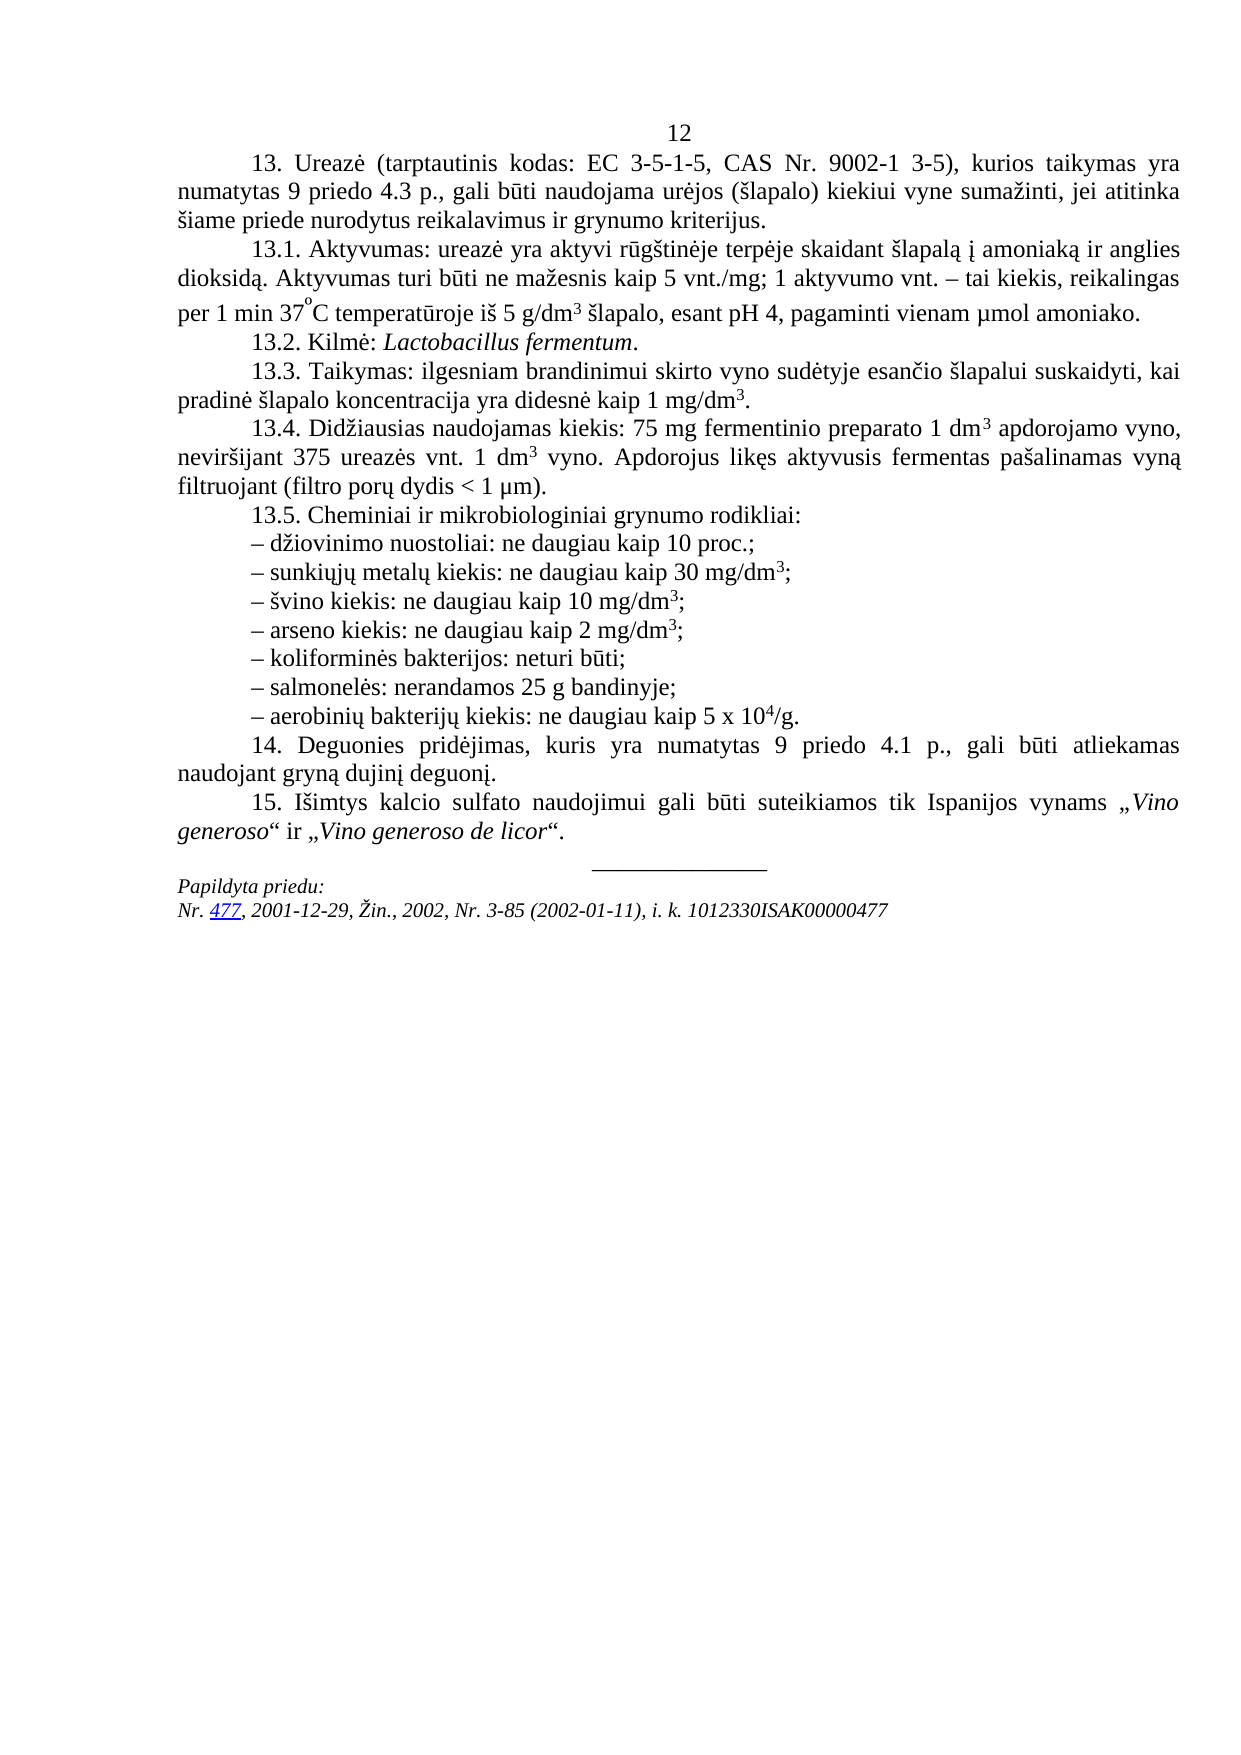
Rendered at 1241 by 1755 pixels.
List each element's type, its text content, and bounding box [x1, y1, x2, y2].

text 13.3. Taikymas: ilgesniam brandinimui skirto vyno sudėtyje esančio šlapalui suskaidyti, kai pradinė šlapalo koncentracija yra didesnė kaip 1 mg/dm3. [177, 356, 1181, 413]
text 14. Deguonies pridėjimas, kuris yra numatytas 9 priedo 4.1 p., gali būti atliekamas naudojant gryną dujinį deguonį. [177, 730, 1181, 787]
text 15. Išimtys kalcio sulfato naudojimui gali būti suteikiamos tik Ispanijos vynams „Vino generoso“ ir „Vino generoso de licor“. [177, 787, 1181, 845]
text 13. Ureazė (tarptautinis kodas: EC 3-5-1-5, CAS Nr. 9002-1 3-5), kurios taikymas yra numatytas 9 priedo 4.3 p., gali būti naudojama urėjos (šlapalo) kiekiui vyne sumažinti, jei atitinka šiame priede nurodytus reikalavimus ir grynumo kriterijus. [177, 148, 1181, 234]
text Nr. 477, 2001-12-29, Žin., 2002, Nr. 3-85 (2002-01-11), i. k. 1012330ISAK00000477 [177, 898, 1181, 922]
text – sunkiųjų metalų kiekis: ne daugiau kaip 30 mg/dm3; [177, 557, 1181, 586]
text – aerobinių bakterijų kiekis: ne daugiau kaip 5 x 104/g. [177, 701, 1181, 730]
text 13.5. Cheminiai ir mikrobiologiniai grynumo rodikliai: [177, 500, 1181, 528]
text 13.1. Aktyvumas: ureazė yra aktyvi rūgštinėje terpėje skaidant šlapalą į amoniaką ir anglies dioksidą. Aktyvumas turi būti ne mažesnis kaip 5 vnt./mg; 1 aktyvumo vnt. – tai kiekis, reikalingas per 1 min 37ºC temperatūroje iš 5 g/dm3 šlapalo, esant pH 4, pagaminti vienam µmol amoniako. [177, 234, 1181, 327]
text – arseno kiekis: ne daugiau kaip 2 mg/dm3; [177, 615, 1181, 643]
text – salmonelės: nerandamos 25 g bandinyje; [177, 672, 1181, 701]
text 13.2. Kilmė: Lactobacillus fermentum. [177, 327, 1181, 356]
text – džiovinimo nuostoliai: ne daugiau kaip 10 proc.; [177, 528, 1181, 557]
text – koliforminės bakterijos: neturi būti; [177, 643, 1181, 672]
text ______________ [177, 845, 1181, 873]
text – švino kiekis: ne daugiau kaip 10 mg/dm3; [177, 586, 1181, 615]
text 13.4. Didžiausias naudojamas kiekis: 75 mg fermentinio preparato 1 dm3 apdorojamo vyno, neviršijant 375 ureazės vnt. 1 dm3 vyno. Apdorojus likęs aktyvusis fermentas pašalinamas vyną filtruojant (filtro porų dydis < 1 μm). [177, 413, 1181, 500]
text Papildyta priedu: [177, 873, 1181, 898]
